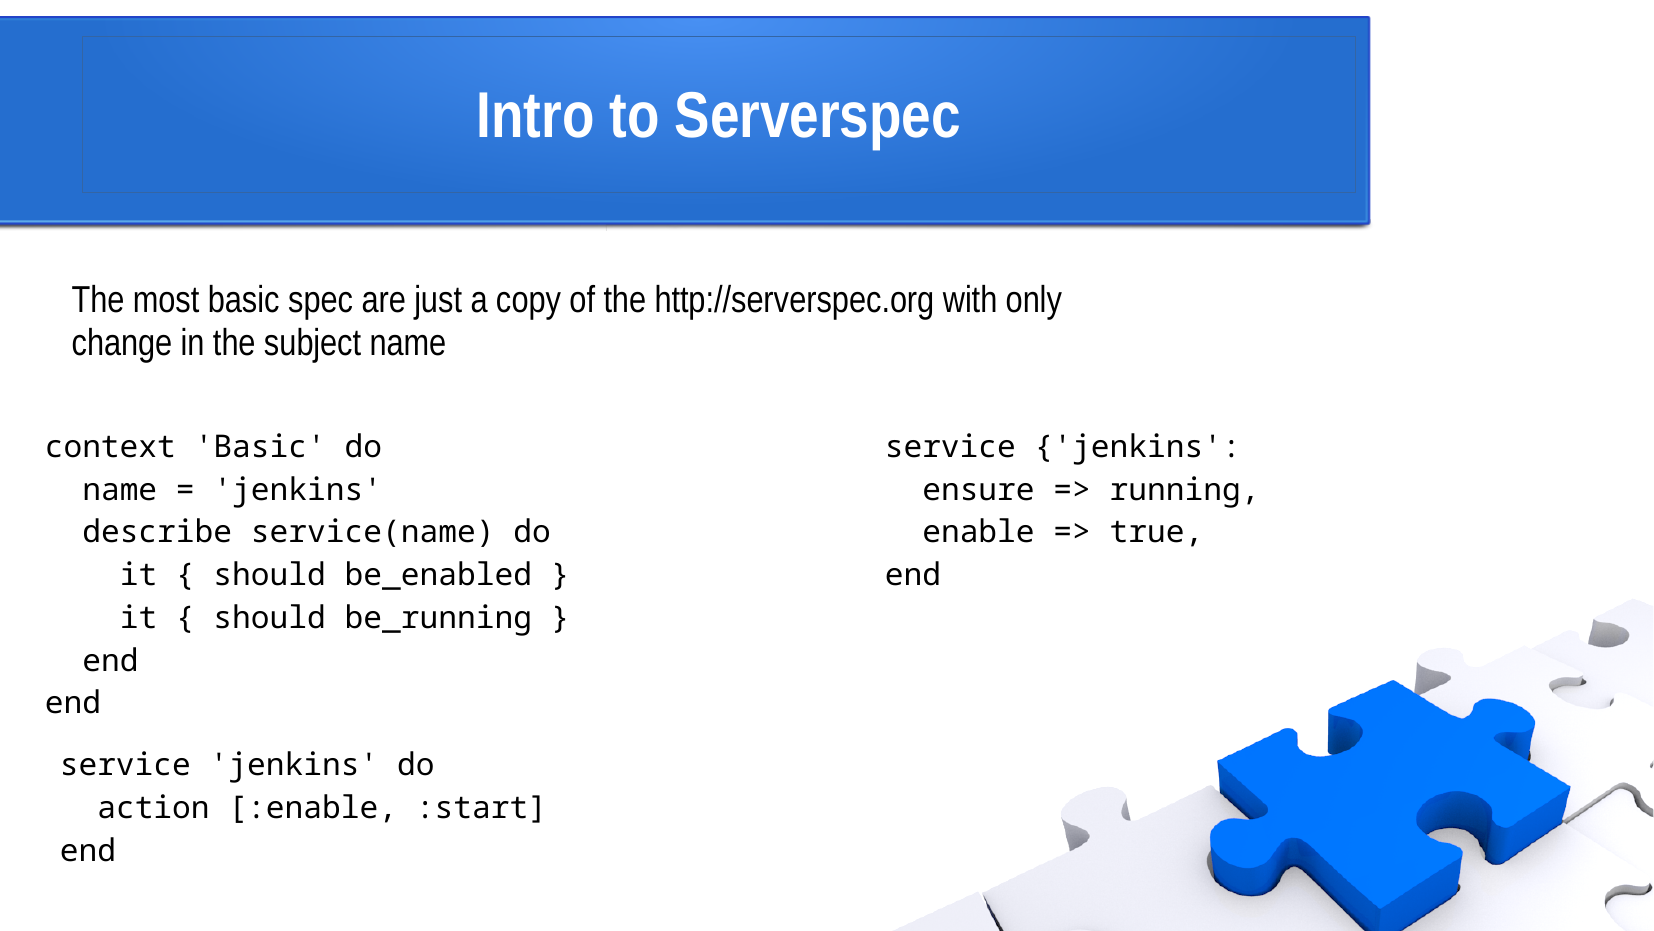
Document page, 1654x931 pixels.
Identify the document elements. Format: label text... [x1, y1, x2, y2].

text_box context 'Basic' do name = 'jenkins' describe service(name) do it { should be_enabled } it { should be_running } end end [30, 416, 736, 691]
text_box The most basic spec are just a copy of the http://serverspec.org with only change in the subject name [56, 270, 1182, 371]
text_box service {'jenkins': ensure => running, enable => true, end [870, 416, 1576, 601]
text_box service 'jenkins' do action [:enable, :start] end [45, 735, 751, 886]
picture [872, 491, 1654, 931]
picture [0, 16, 1375, 231]
title Intro to Serverspec [82, 36, 1356, 193]
